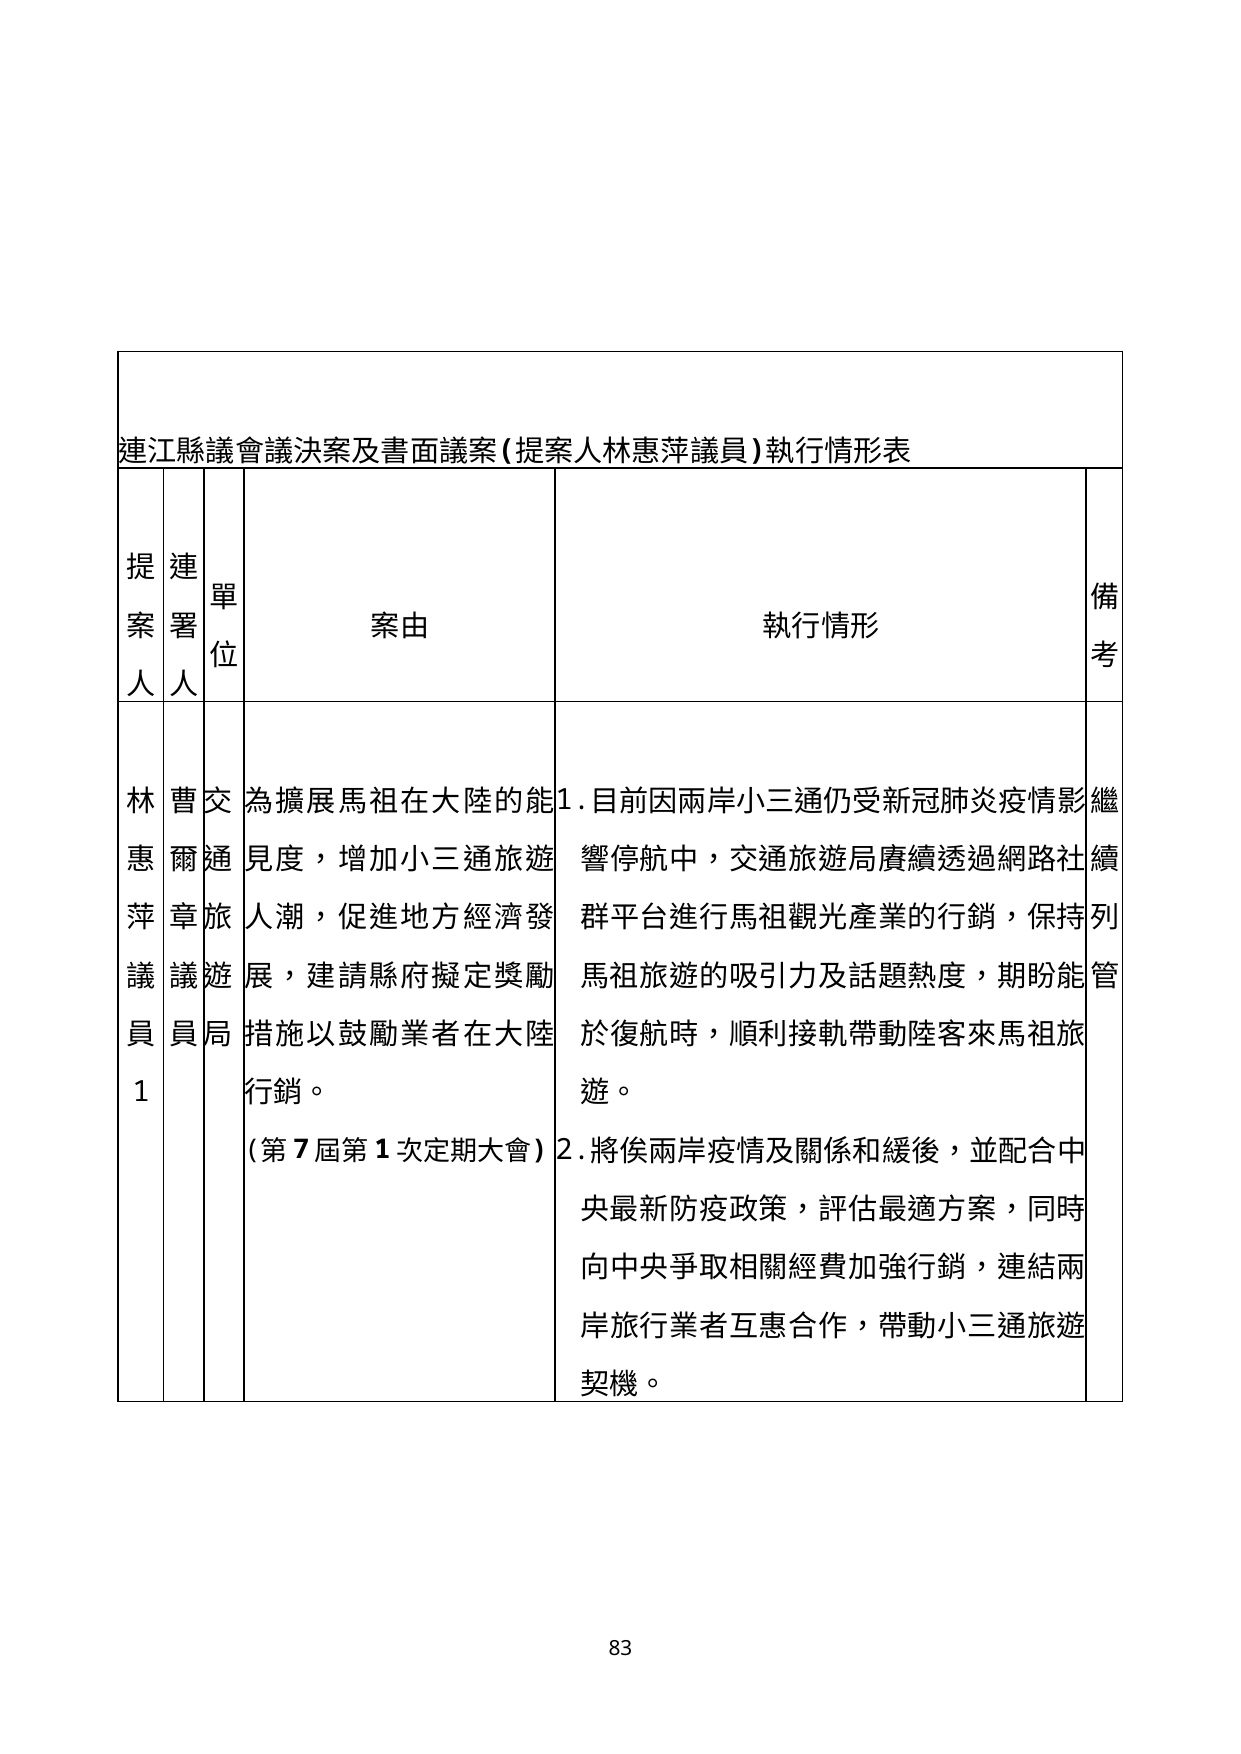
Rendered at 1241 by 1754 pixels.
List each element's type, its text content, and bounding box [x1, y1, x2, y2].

table_cell 曹爾章議員 [164, 702, 203, 1401]
table_header 連江縣議會議決案及書面議案(提案人林惠萍議員)執行情形表 [119, 352, 1122, 467]
table_cell 林惠萍議員1 [119, 702, 163, 1401]
table_cell 繼續列管 [1087, 702, 1122, 1401]
table_cell 1.目前因兩岸小三通仍受新冠肺炎疫情影響停航中，交通旅遊局賡續透過網路社群平台進行馬祖觀光產業的行銷，保持馬祖旅遊的吸引力及話題熱度，期盼能於復航時，順利接軌帶動陸客來馬祖旅遊。 2.將俟兩岸疫情及關係和緩後，並配合中央最新防疫政策，評估最適方案，同時向中央爭取相關經費加強行銷，連結兩岸旅行業者互惠合作，帶動小三通旅遊契機。 [556, 702, 1085, 1401]
table_cell 備考 [1087, 469, 1122, 701]
table_cell 為擴展馬祖在大陸的能見度，增加小三通旅遊人潮，促進地方經濟發展，建請縣府擬定獎勵措施以鼓勵業者在大陸行銷。 (第7屆第1次定期大會) [245, 702, 554, 1401]
table_cell 連署人 [164, 469, 203, 701]
table_cell 提案人 [119, 469, 163, 701]
table_cell 單位 [205, 469, 243, 701]
table_cell 執行情形 [556, 469, 1085, 701]
table_cell 案由 [245, 469, 554, 701]
table_cell 交通旅遊局 [205, 702, 243, 1401]
